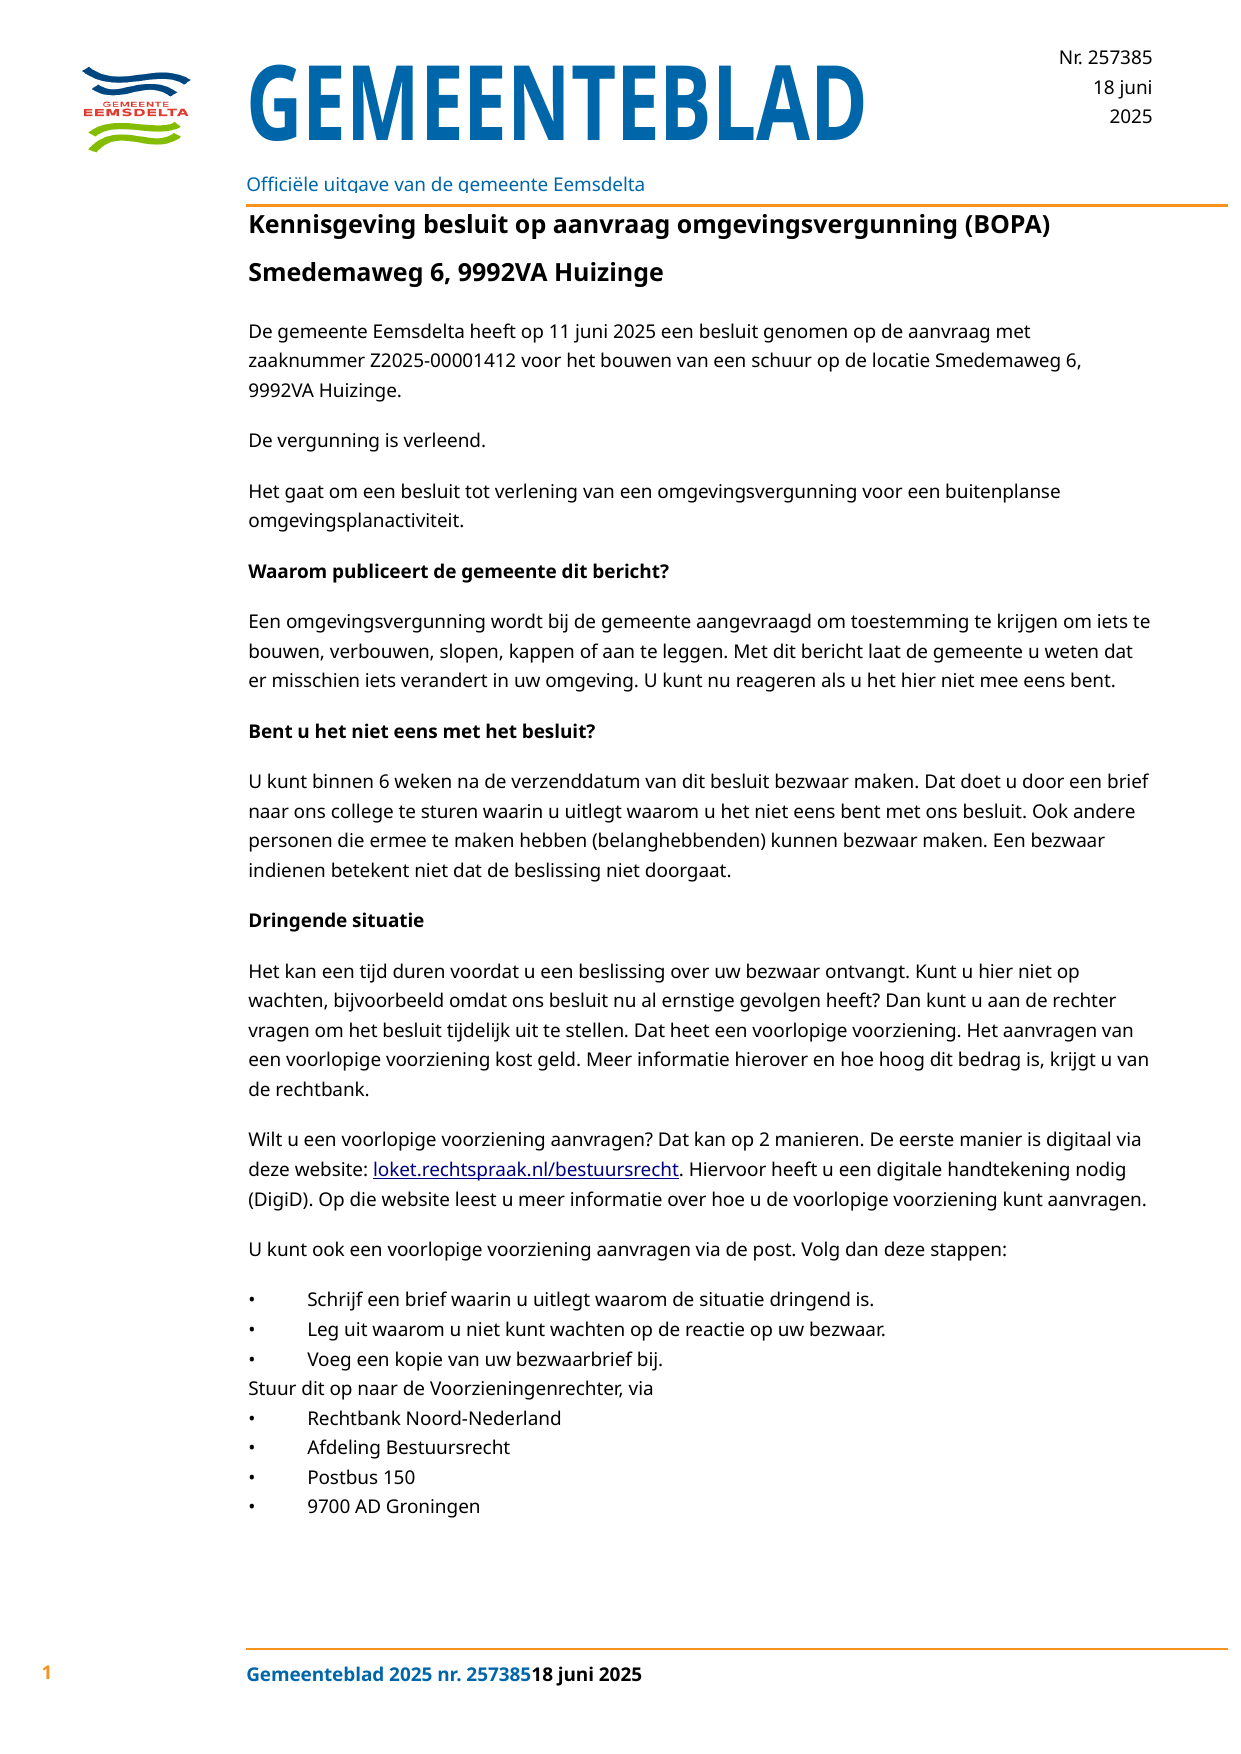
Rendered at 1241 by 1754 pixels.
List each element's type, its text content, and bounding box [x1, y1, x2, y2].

text Het kan een tijd duren voordat u een beslissing over uw bezwaar ontvangt. Kunt u hier niet op wachten, bijvoorbeeld omdat ons besluit nu al ernstige gevolgen heeft? Dan kunt u aan de rechter vragen om het besluit tijdelijk uit te stellen. Dat heet een voorlopige voorziening. Het aanvragen van een voorlopige voorziening kost geld. Meer informatie hierover en hoe hoog dit bedrag is, krijgt u van de rechtbank. [248, 958, 1152, 1102]
list 9700 AD Groningen [248, 1494, 1152, 1519]
text De vergunning is verleend. [248, 427, 1152, 453]
list Schrijf een brief waarin u uitlegt waarom de situatie dringend is. [248, 1287, 1152, 1312]
text Een omgevingsvergunning wordt bij de gemeente aangevraagd om toestemming te krijgen om iets te bouwen, verbouwen, slopen, kappen of aan te leggen. Met dit bericht laat de gemeente u weten dat er misschien iets verandert in uw omgeving. U kunt nu reageren als u het hier niet mee eens bent. [248, 608, 1152, 693]
picture [41, 47, 231, 172]
text Bent u het niet eens met het besluit? [248, 718, 1152, 744]
list Postbus 150 [248, 1464, 1152, 1490]
text Waarom publiceert de gemeente dit bericht? [248, 558, 1152, 584]
list Rechtbank Noord-Nederland [248, 1405, 1152, 1431]
text Stuur dit op naar de Voorzieningenrechter, via [248, 1375, 1152, 1401]
text U kunt ook een voorlopige voorziening aanvragen via de post. Volg dan deze stappen: [248, 1236, 1152, 1262]
list Leg uit waarom u niet kunt wachten op de reactie op uw bezwaar. [248, 1316, 1152, 1342]
text Kennisgeving besluit op aanvraag omgevingsvergunning (BOPA) Smedemaweg 6, 9992VA Huizinge [248, 207, 1152, 288]
text U kunt binnen 6 weken na de verzenddatum van dit besluit bezwaar maken. Dat doet u door een brief naar ons college te sturen waarin u uitlegt waarom u het niet eens bent met ons besluit. Ook andere personen die ermee te maken hebben (belanghebbenden) kunnen bezwaar maken. Een bezwaar indienen betekent niet dat de beslissing niet doorgaat. [248, 768, 1152, 883]
list Afdeling Bestuursrecht [248, 1434, 1152, 1460]
text De gemeente Eemsdelta heeft op 11 juni 2025 een besluit genomen op de aanvraag met zaaknummer Z2025-00001412 voor het bouwen van een schuur op de locatie Smedemaweg 6, 9992VA Huizinge. [248, 318, 1152, 403]
text Dringende situatie [248, 907, 1152, 933]
text Het gaat om een besluit tot verlening van een omgevingsvergunning voor een buitenplanse omgevingsplanactiviteit. [248, 478, 1152, 533]
list Voeg een kopie van uw bezwaarbrief bij. [248, 1346, 1152, 1372]
text Wilt u een voorlopige voorziening aanvragen? Dat kan op 2 manieren. De eerste manier is digitaal via deze website: loket.rechtspraak.nl/bestuursrecht. Hiervoor heeft u een digitale handtekening nodig (DigiD). Op die website leest u meer informatie over hoe u de voorlopige voorziening kunt aanvragen. [248, 1127, 1152, 1212]
